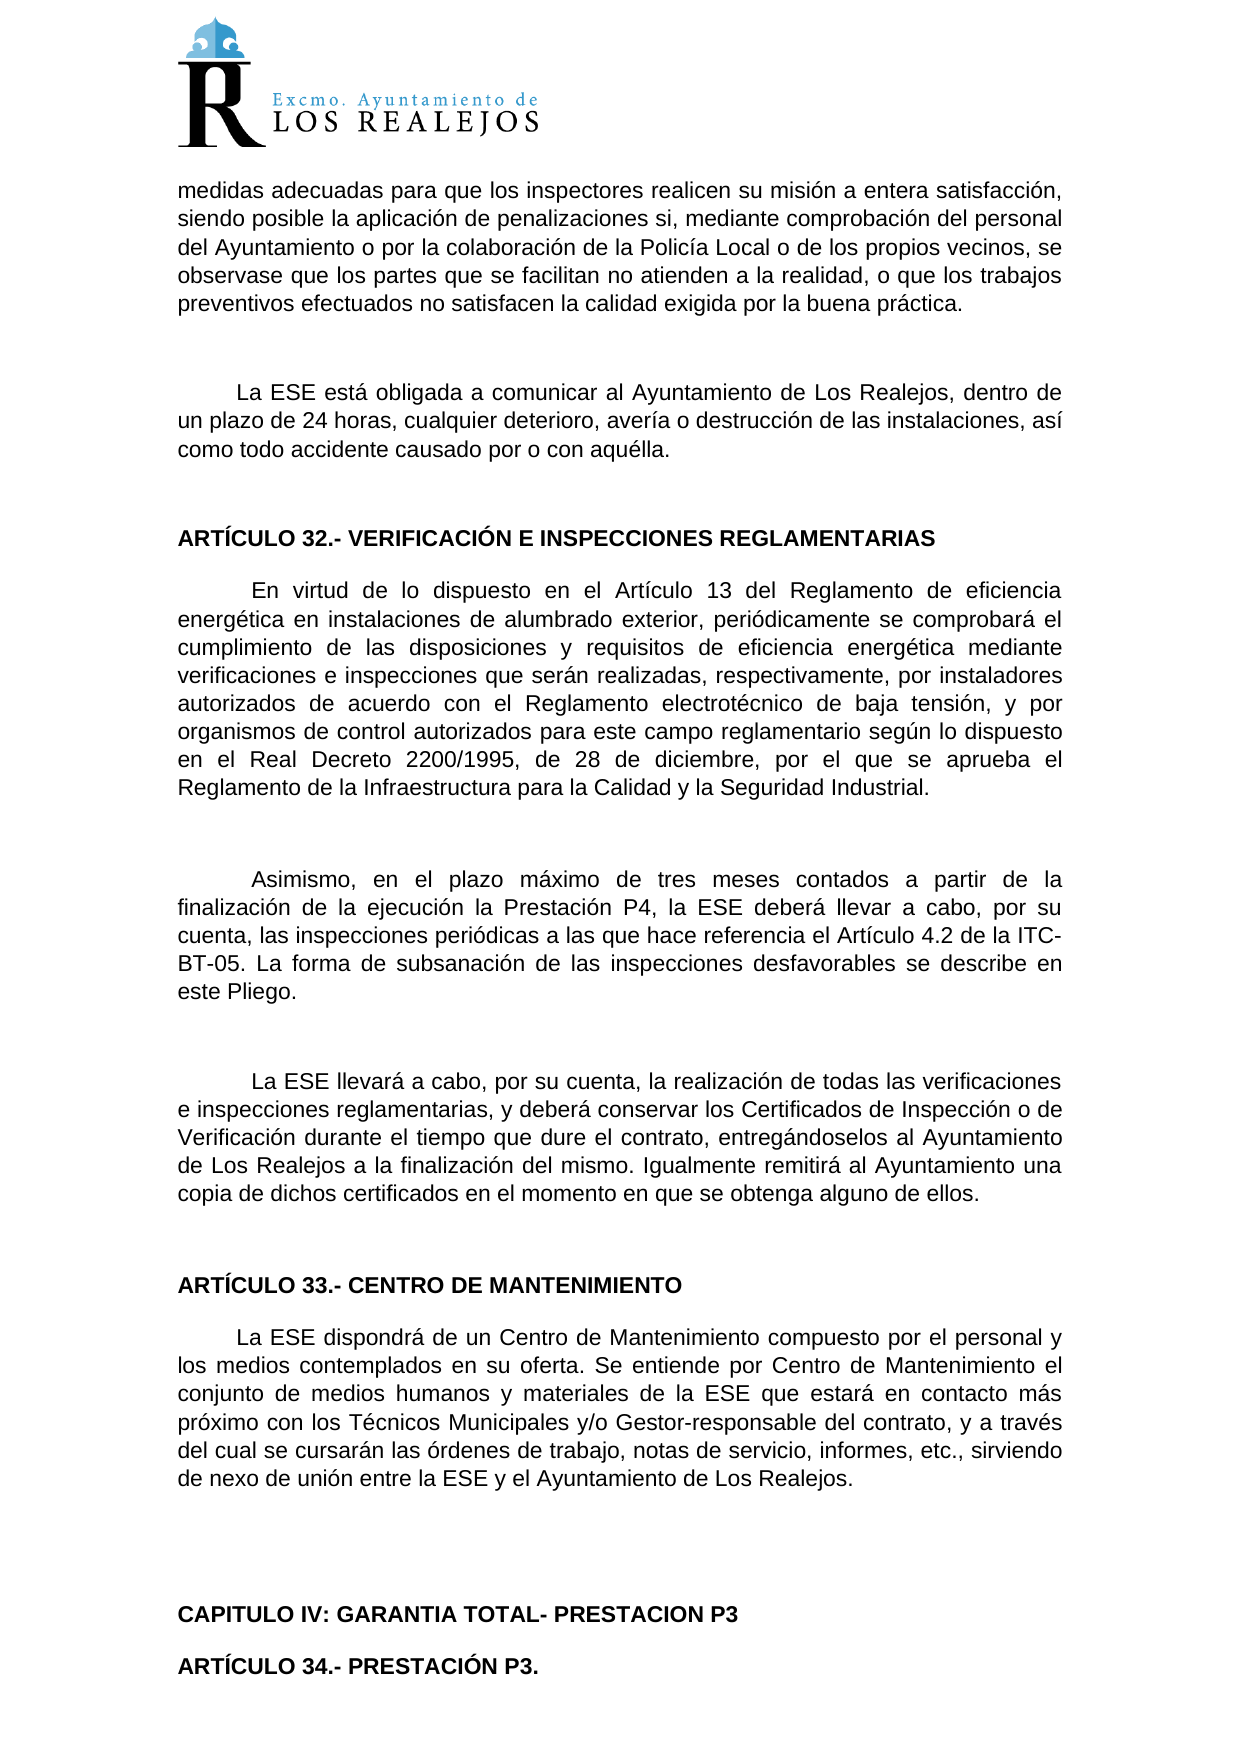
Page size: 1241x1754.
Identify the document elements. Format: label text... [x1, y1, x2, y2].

text La ESE dispondrá de un Centro de Mantenimiento compuesto por el personal y los medios contemplados en su oferta. Se entiende por Centro de Mantenimiento el conjunto de medios humanos y materiales de la ESE que estará en contacto más próximo con los Técnicos Municipales y/o Gestor-responsable del contrato, y a través del cual se cursarán las órdenes de trabajo, notas de servicio, informes, etc., sirviendo de nexo de unión entre la ESE y el Ayuntamiento de Los Realejos. [177, 1324, 1063, 1491]
text En virtud de lo dispuesto en el Artículo 13 del Reglamento de eficiencia energética en instalaciones de alumbrado exterior, periódicamente se comprobará el cumplimiento de las disposiciones y requisitos de eficiencia energética mediante verificaciones e inspecciones que serán realizadas, respectivamente, por instaladores autorizados de acuerdo con el Reglamento electrotécnico de baja tensión, y por organismos de control autorizados para este campo reglamentario según lo dispuesto en el Real Decreto 2200/1995, de 28 de diciembre, por el que se aprueba el Reglamento de la Infraestructura para la Calidad y la Seguridad Industrial. [177, 577, 1063, 801]
text La ESE llevará a cabo, por su cuenta, la realización de todas las verificaciones e inspecciones reglamentarias, y deberá conservar los Certificados de Inspección o de Verificación durante el tiempo que dure el contrato, entregándoselos al Ayuntamiento de Los Realejos a la finalización del mismo. Igualmente remitirá al Ayuntamiento una copia de dichos certificados en el momento en que se obtenga alguno de ellos. [177, 1068, 1063, 1207]
text medidas adecuadas para que los inspectores realicen su misión a entera satisfacción, siendo posible la aplicación de penalizaciones si, mediante comprobación del personal del Ayuntamiento o por la colaboración de la Policía Local o de los propios vecinos, se observase que los partes que se facilitan no atienden a la realidad, o que los trabajos preventivos efectuados no satisfacen la calidad exigida por la buena práctica. [177, 177, 1063, 316]
text La ESE está obligada a comunicar al Ayuntamiento de Los Realejos, dentro de un plazo de 24 horas, cualquier deterioro, avería o destrucción de las instalaciones, así como todo accidente causado por o con aquélla. [177, 379, 1063, 462]
text ARTÍCULO 33.- CENTRO DE MANTENIMIENTO [177, 1272, 1063, 1298]
text ARTÍCULO 34.- PRESTACIÓN P3. [177, 1653, 1063, 1679]
text CAPITULO IV: GARANTIA TOTAL- PRESTACION P3 [177, 1601, 1063, 1627]
text ARTÍCULO 32.- VERIFICACIÓN E INSPECCIONES REGLAMENTARIAS [177, 525, 1063, 551]
text Asimismo, en el plazo máximo de tres meses contados a partir de la finalización de la ejecución la Prestación P4, la ESE deberá llevar a cabo, por su cuenta, las inspecciones periódicas a las que hace referencia el Artículo 4.2 de la ITC-BT-05. La forma de subsanación de las inspecciones desfavorables se describe en este Pliego. [177, 866, 1063, 1004]
